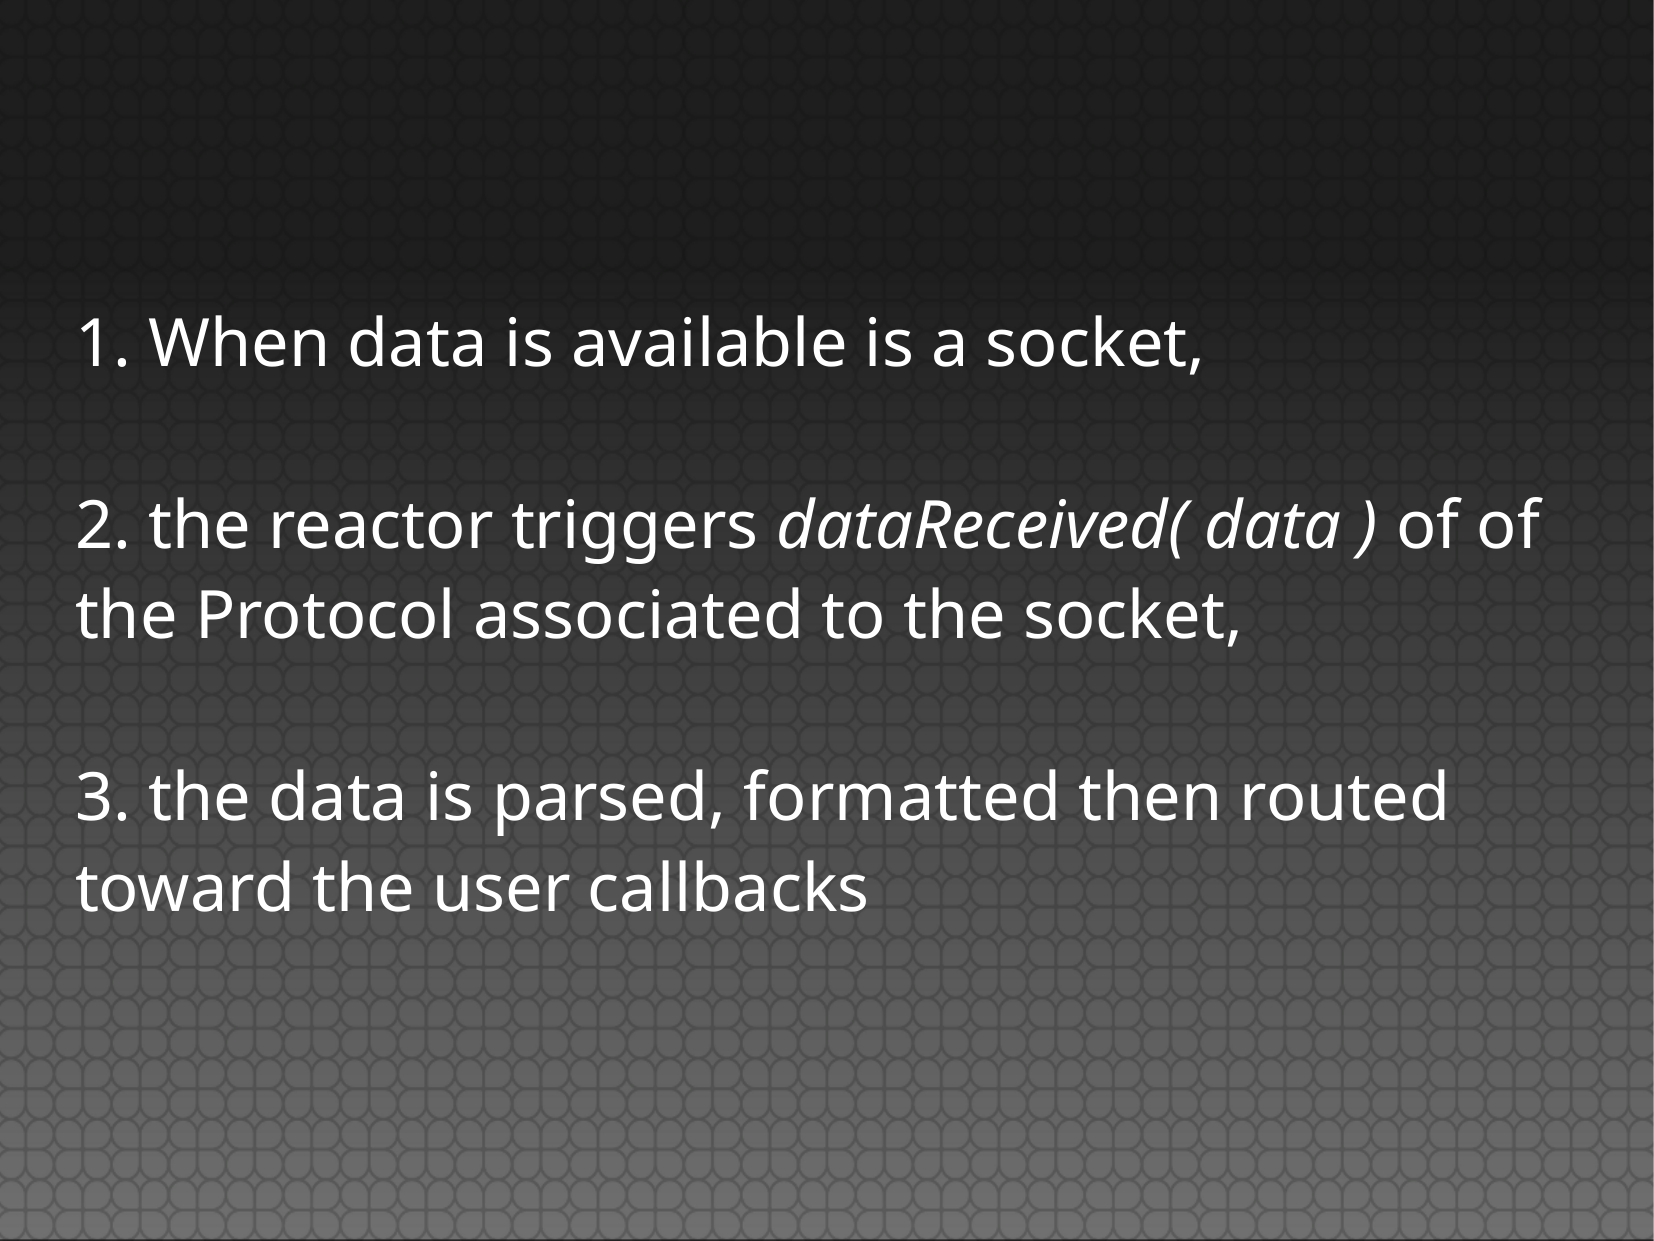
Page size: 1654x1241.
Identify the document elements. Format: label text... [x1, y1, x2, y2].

title 1. When data is available is a socket, 2. the reactor triggers dataReceived( data ) of of the Protocol associated to the socket, 3. the data is parsed, formatted then routed toward the user callbacks [75, 351, 1564, 875]
picture [0, 0, 1654, 1241]
